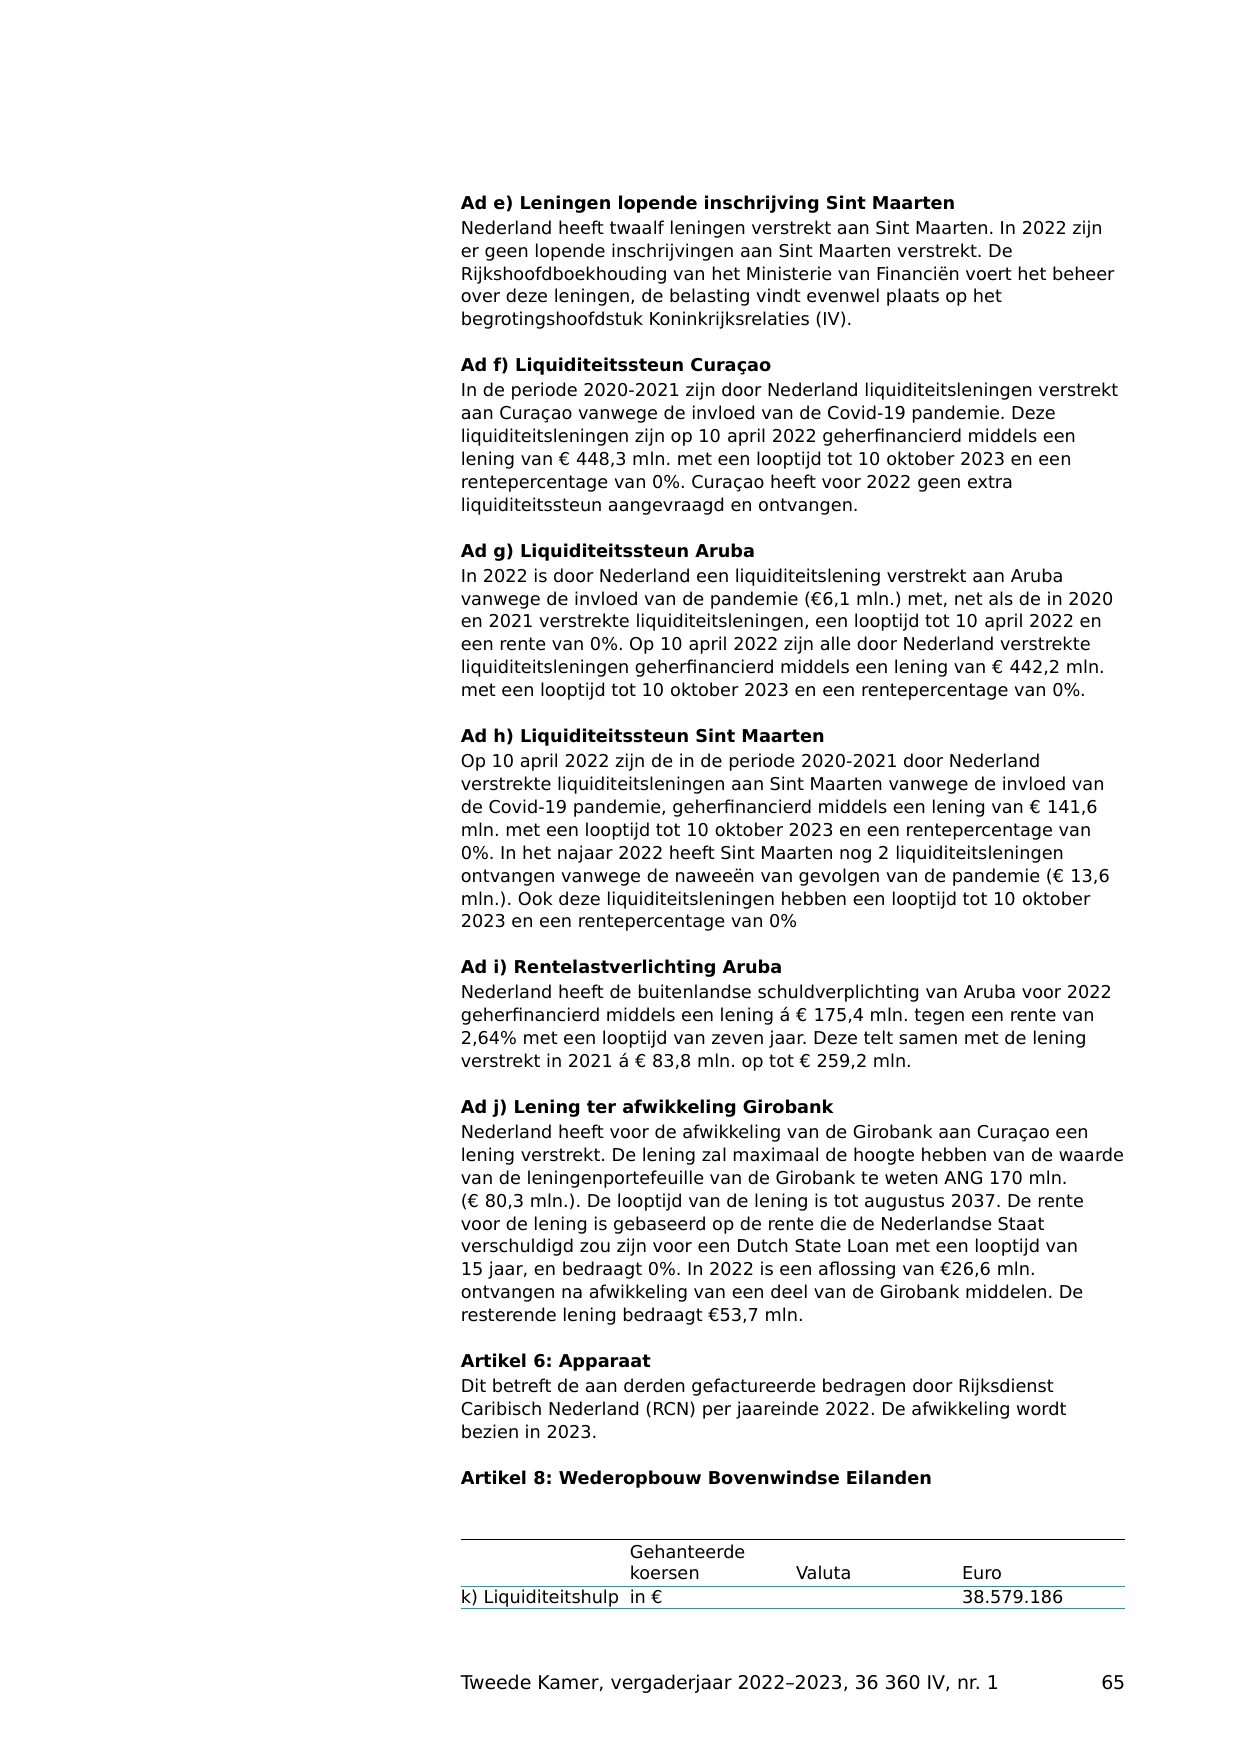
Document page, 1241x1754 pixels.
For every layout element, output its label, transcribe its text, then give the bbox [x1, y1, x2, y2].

text Ad g) Liquiditeitssteun Aruba [461, 539, 1125, 562]
text Ad j) Lening ter afwikkeling Girobank [461, 1095, 1125, 1118]
table_cell k) Liquiditeitshulp [461, 1587, 627, 1607]
table_header Tabel 26 Overzicht artikel 8 Wederopbouw Bovenwindse Eilanden per 31 december 2022 (bedragen in €) [461, 1491, 1125, 1539]
text Nederland heeft twaalf leningen verstrekt aan Sint Maarten. In 2022 zijn er geen lopende inschrijvingen aan Sint Maarten verstrekt. De Rijkshoofdboekhouding van het Ministerie van Financiën voert het beheer over deze leningen, de belasting vindt evenwel plaats op het begrotingshoofdstuk Koninkrijksrelaties (IV). [461, 216, 1125, 330]
table_cell Euro [959, 1540, 1125, 1586]
table_cell in € [627, 1587, 793, 1607]
text Artikel 8: Wederopbouw Bovenwindse Eilanden [461, 1466, 1125, 1489]
table_cell 38.579.186 [959, 1587, 1125, 1607]
text Dit betreft de aan derden gefactureerde bedragen door Rijksdienst Caribisch Nederland (RCN) per jaareinde 2022. De afwikkeling wordt bezien in 2023. [461, 1374, 1125, 1443]
table_cell [793, 1587, 959, 1607]
text Ad e) Leningen lopende inschrijving Sint Maarten [461, 191, 1125, 214]
text Ad h) Liquiditeitssteun Sint Maarten [461, 724, 1125, 747]
text Op 10 april 2022 zijn de in de periode 2020-2021 door Nederland verstrekte liquiditeitsleningen aan Sint Maarten vanwege de invloed van de Covid-19 pandemie, geherfinancierd middels een lening van € 141,6 mln. met een looptijd tot 10 oktober 2023 en een rentepercentage van 0%. In het najaar 2022 heeft Sint Maarten nog 2 liquiditeitsleningen ontvangen vanwege de naweeën van gevolgen van de pandemie (€ 13,6 mln.). Ook deze liquiditeitsleningen hebben een looptijd tot 10 oktober 2023 en een rentepercentage van 0% [461, 749, 1125, 932]
text Ad f) Liquiditeitssteun Curaçao [461, 353, 1125, 376]
table_cell Valuta [793, 1540, 959, 1586]
text Artikel 6: Apparaat [461, 1349, 1125, 1372]
text Ad i) Rentelastverlichting Aruba [461, 955, 1125, 978]
table_cell Gehanteerde koersen [627, 1540, 793, 1586]
table_cell [461, 1540, 627, 1586]
text Nederland heeft voor de afwikkeling van de Girobank aan Curaçao een lening verstrekt. De lening zal maximaal de hoogte hebben van de waarde van de leningenportefeuille van de Girobank te weten ANG 170 mln. (€ 80,3 mln.). De looptijd van de lening is tot augustus 2037. De rente voor de lening is gebaseerd op de rente die de Nederlandse Staat verschuldigd zou zijn voor een Dutch State Loan met een looptijd van 15 jaar, en bedraagt 0%. In 2022 is een aflossing van €26,6 mln. ontvangen na afwikkeling van een deel van de Girobank middelen. De resterende lening bedraagt €53,7 mln. [461, 1120, 1125, 1326]
text In 2022 is door Nederland een liquiditeitslening verstrekt aan Aruba vanwege de invloed van de pandemie (€6,1 mln.) met, net als de in 2020 en 2021 verstrekte liquiditeitsleningen, een looptijd tot 10 april 2022 en een rente van 0%. Op 10 april 2022 zijn alle door Nederland verstrekte liquiditeitsleningen geherfinancierd middels een lening van € 442,2 mln. met een looptijd tot 10 oktober 2023 en een rentepercentage van 0%. [461, 564, 1125, 701]
text Nederland heeft de buitenlandse schuldverplichting van Aruba voor 2022 geherfinancierd middels een lening á € 175,4 mln. tegen een rente van 2,64% met een looptijd van zeven jaar. Deze telt samen met de lening verstrekt in 2021 á € 83,8 mln. op tot € 259,2 mln. [461, 980, 1125, 1072]
text In de periode 2020-2021 zijn door Nederland liquiditeitsleningen verstrekt aan Curaçao vanwege de invloed van de Covid-19 pandemie. Deze liquiditeitsleningen zijn op 10 april 2022 geherfinancierd middels een lening van € 448,3 mln. met een looptijd tot 10 oktober 2023 en een rentepercentage van 0%. Curaçao heeft voor 2022 geen extra liquiditeitssteun aangevraagd en ontvangen. [461, 378, 1125, 516]
